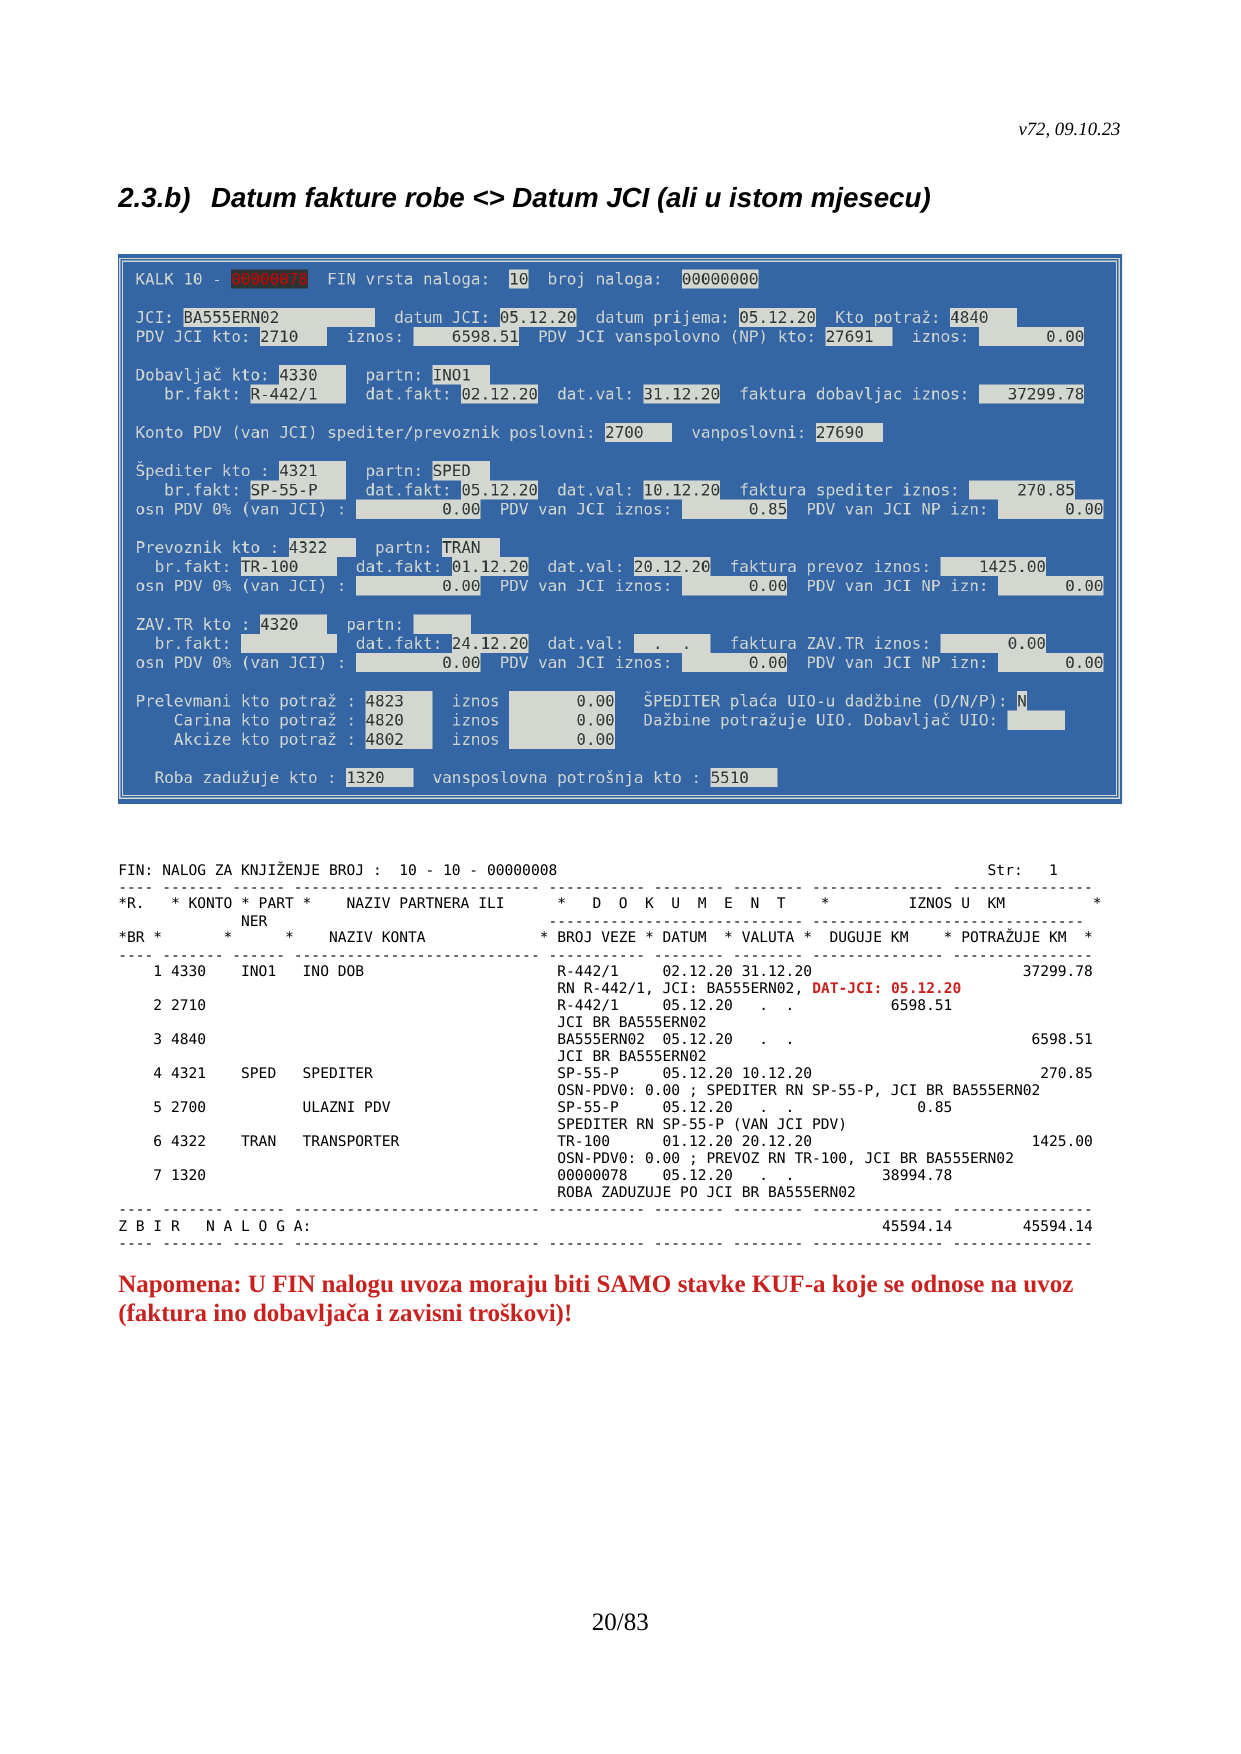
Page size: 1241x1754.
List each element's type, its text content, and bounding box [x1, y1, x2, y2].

text 3 4840 BA555ERN02 05.12.20 . . 6598.51 [118, 1031, 1122, 1048]
text 5 2700 ULAZNI PDV SP-55-P 05.12.20 . . 0.85 [118, 1099, 1122, 1116]
text *R. * KONTO * PART * NAZIV PARTNERA ILI * D O K U M E N T * IZNOS U KM * [118, 895, 1122, 912]
text OSN-PDV0: 0.00 ; PREVOZ RN TR-100, JCI BR BA555ERN02 [118, 1150, 1122, 1167]
text ROBA ZADUZUJE PO JCI BR BA555ERN02 [118, 1184, 1122, 1201]
text SPEDITER RN SP-55-P (VAN JCI PDV) [118, 1116, 1122, 1133]
text 4 4321 SPED SPEDITER SP-55-P 05.12.20 10.12.20 270.85 [118, 1065, 1122, 1082]
text RN R-442/1, JCI: BA555ERN02, DAT-JCI: 05.12.20 [118, 980, 1122, 997]
text 1 4330 INO1 INO DOB R-442/1 02.12.20 31.12.20 37299.78 [118, 963, 1122, 980]
text 2 2710 R-442/1 05.12.20 . . 6598.51 [118, 997, 1122, 1014]
picture [118, 254, 1123, 804]
text 6 4322 TRAN TRANSPORTER TR-100 01.12.20 20.12.20 1425.00 [118, 1133, 1122, 1150]
text Napomena: U FIN nalogu uvoza moraju biti SAMO stavke KUF-a koje se odnose na uvoz (faktura ino dobavljača i zavisni troškovi)! [118, 1269, 1122, 1326]
text ---- ------- ------ ---------------------------- ----------- -------- -------- --------------- ---------------- [118, 1235, 1122, 1252]
text NER ----------------------------- ------------------------------- [118, 912, 1122, 929]
text ---- ------- ------ ---------------------------- ----------- -------- -------- --------------- ---------------- [118, 878, 1122, 895]
text *BR * * * NAZIV KONTA * BROJ VEZE * DATUM * VALUTA * DUGUJE KM * POTRAŽUJE KM * [118, 929, 1122, 946]
subtitle Datum fakture robe <> Datum JCI (ali u istom mjesecu) [118, 182, 1122, 213]
text FIN: NALOG ZA KNJIŽENJE BROJ : 10 - 10 - 00000008 Str: 1 [118, 861, 1122, 878]
text Z B I R N A L O G A: 45594.14 45594.14 [118, 1218, 1122, 1235]
text 7 1320 00000078 05.12.20 . . 38994.78 [118, 1167, 1122, 1184]
text ---- ------- ------ ---------------------------- ----------- -------- -------- --------------- ---------------- [118, 1201, 1122, 1218]
text ---- ------- ------ ---------------------------- ----------- -------- -------- --------------- ---------------- [118, 946, 1122, 963]
text JCI BR BA555ERN02 [118, 1048, 1122, 1065]
text JCI BR BA555ERN02 [118, 1014, 1122, 1031]
text OSN-PDV0: 0.00 ; SPEDITER RN SP-55-P, JCI BR BA555ERN02 [118, 1082, 1122, 1099]
